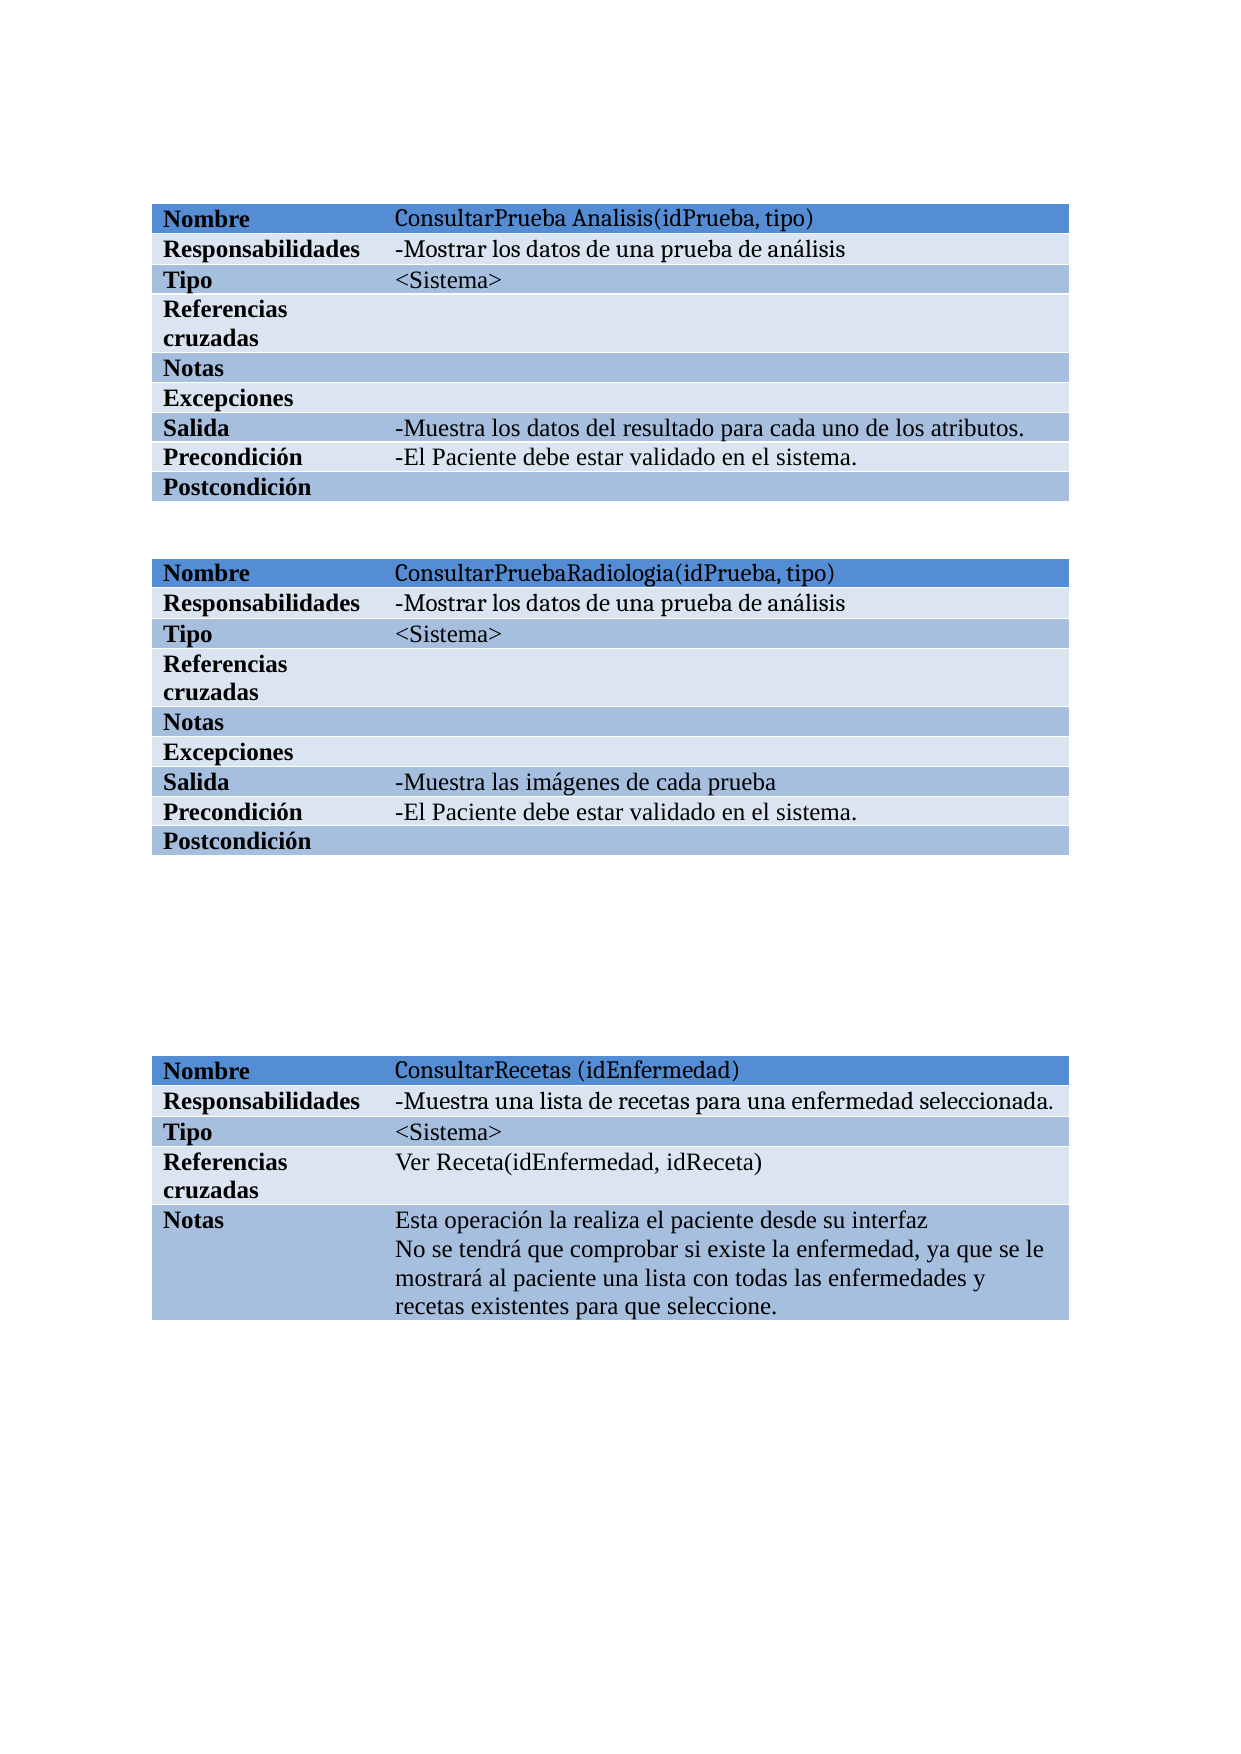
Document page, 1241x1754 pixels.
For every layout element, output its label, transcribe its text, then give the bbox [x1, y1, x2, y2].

table_cell Notas [152, 353, 384, 382]
table_cell -Muestra las imágenes de cada prueba [384, 767, 1069, 796]
table_cell Referencias cruzadas [152, 1147, 384, 1204]
table_cell <Sistema> [384, 619, 1069, 648]
table_cell Ver Receta(idEnfermedad, idReceta) [384, 1147, 1069, 1204]
table_header ConsultarPruebaRadiologia(idPrueba, tipo) [384, 559, 1069, 587]
table_cell Referencias cruzadas [152, 295, 384, 352]
table_cell -Mostrar los datos de una prueba de análisis [384, 234, 1069, 264]
table_cell Precondición [152, 443, 384, 471]
table_cell [384, 649, 1069, 706]
table_cell Esta operación la realiza el paciente desde su interfaz No se tendrá que comprobar si existe la enfermedad, ya que se le mostrará al paciente una lista con todas las enfermedades y recetas existentes para que seleccione. [384, 1205, 1069, 1320]
table_cell -Mostrar los datos de una prueba de análisis [384, 588, 1069, 618]
table_cell <Sistema> [384, 265, 1069, 293]
table_cell Excepciones [152, 737, 384, 766]
table_cell [384, 383, 1069, 412]
table_cell <Sistema> [384, 1117, 1069, 1146]
table_header Nombre [152, 559, 384, 587]
table_header ConsultarPrueba Analisis(idPrueba, tipo) [384, 204, 1069, 233]
table_cell Tipo [152, 619, 384, 648]
table_cell Responsabilidades [152, 1086, 384, 1116]
table_header Nombre [152, 204, 384, 233]
table_cell Postcondición [152, 472, 384, 501]
table_cell -El Paciente debe estar validado en el sistema. [384, 443, 1069, 471]
table_cell Excepciones [152, 383, 384, 412]
table_header Nombre [152, 1056, 384, 1085]
table_cell [384, 826, 1069, 855]
table_cell [384, 707, 1069, 736]
table_cell Tipo [152, 1117, 384, 1146]
table_cell [384, 472, 1069, 501]
table_cell [384, 737, 1069, 766]
table_cell [384, 353, 1069, 382]
table_cell Referencias cruzadas [152, 649, 384, 706]
table_cell Postcondición [152, 826, 384, 855]
table_cell -Muestra los datos del resultado para cada uno de los atributos. [384, 413, 1069, 441]
table_header ConsultarRecetas (idEnfermedad) [384, 1056, 1069, 1085]
table_cell Notas [152, 707, 384, 736]
table_cell Salida [152, 413, 384, 441]
table_cell Responsabilidades [152, 588, 384, 618]
table_cell -Muestra una lista de recetas para una enfermedad seleccionada. [384, 1086, 1069, 1116]
table_cell -El Paciente debe estar validado en el sistema. [384, 797, 1069, 825]
table_cell Responsabilidades [152, 234, 384, 264]
table_cell Tipo [152, 265, 384, 293]
table_cell Notas [152, 1205, 384, 1320]
table_cell [384, 295, 1069, 352]
table_cell Precondición [152, 797, 384, 825]
table_cell Salida [152, 767, 384, 796]
